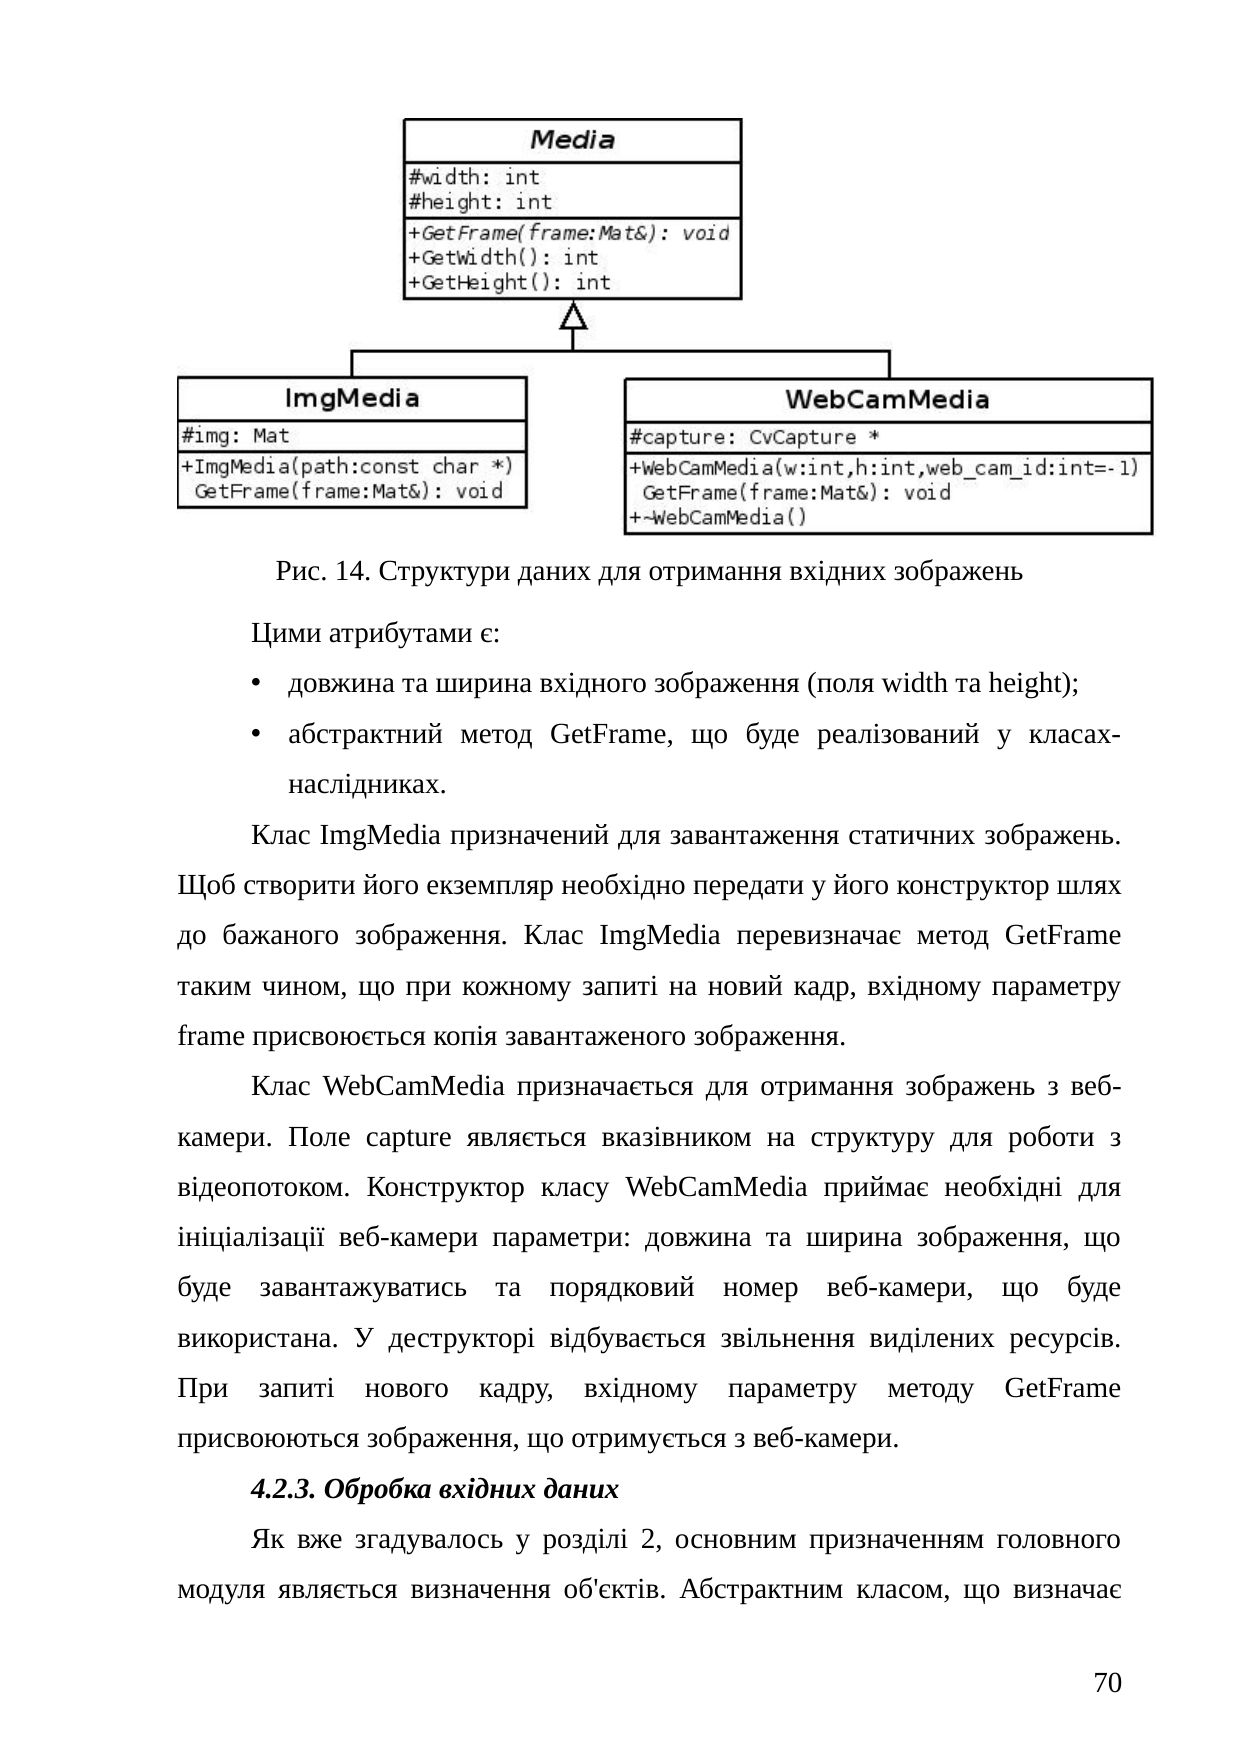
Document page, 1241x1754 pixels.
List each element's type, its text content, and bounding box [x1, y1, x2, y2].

text 4.2.3. Обробка вхідних даних [177, 1471, 1122, 1504]
text Цими атрибутами є: [177, 615, 1122, 649]
text Клас WebCamMedia призначається для отримання зображень з веб-камери. Поле capture являється вказівником на структуру для роботи з відеопотоком. Конструктор класу WebCamMedia приймає необхідні для ініціалізації веб-камери параметри: довжина та ширина зображення, що буде завантажуватись та порядковий номер веб-камери, що буде використана. У деструкторі відбувається звільнення виділених ресурсів. При запиті нового кадру, вхідному параметру методу GetFrame присвоюються зображення, що отримується з веб-камери. [177, 1068, 1122, 1454]
text Клас ImgMedia призначений для завантаження статичних зображень. Щоб створити його екземпляр необхідно передати у його конструктор шлях до бажаного зображення. Клас ImgMedia перевизначає метод GetFrame таким чином, що при кожному запиті на новий кадр, вхідному параметру frame присвоюється копія завантаженого зображення. [177, 817, 1122, 1052]
text Рис. 14. Структури даних для отримання вхідних зображень [177, 553, 1122, 587]
picture [177, 118, 1157, 537]
list довжина та ширина вхідного зображення (поля width та height); [251, 666, 1122, 699]
text Як вже згадувалось у розділі 2, основним призначенням головного модуля являється визначення об'єктів. Абстрактним класом, що визначає [177, 1521, 1122, 1605]
list абстрактний метод GetFrame, що буде реалізований у класах-наслідниках. [251, 716, 1122, 800]
